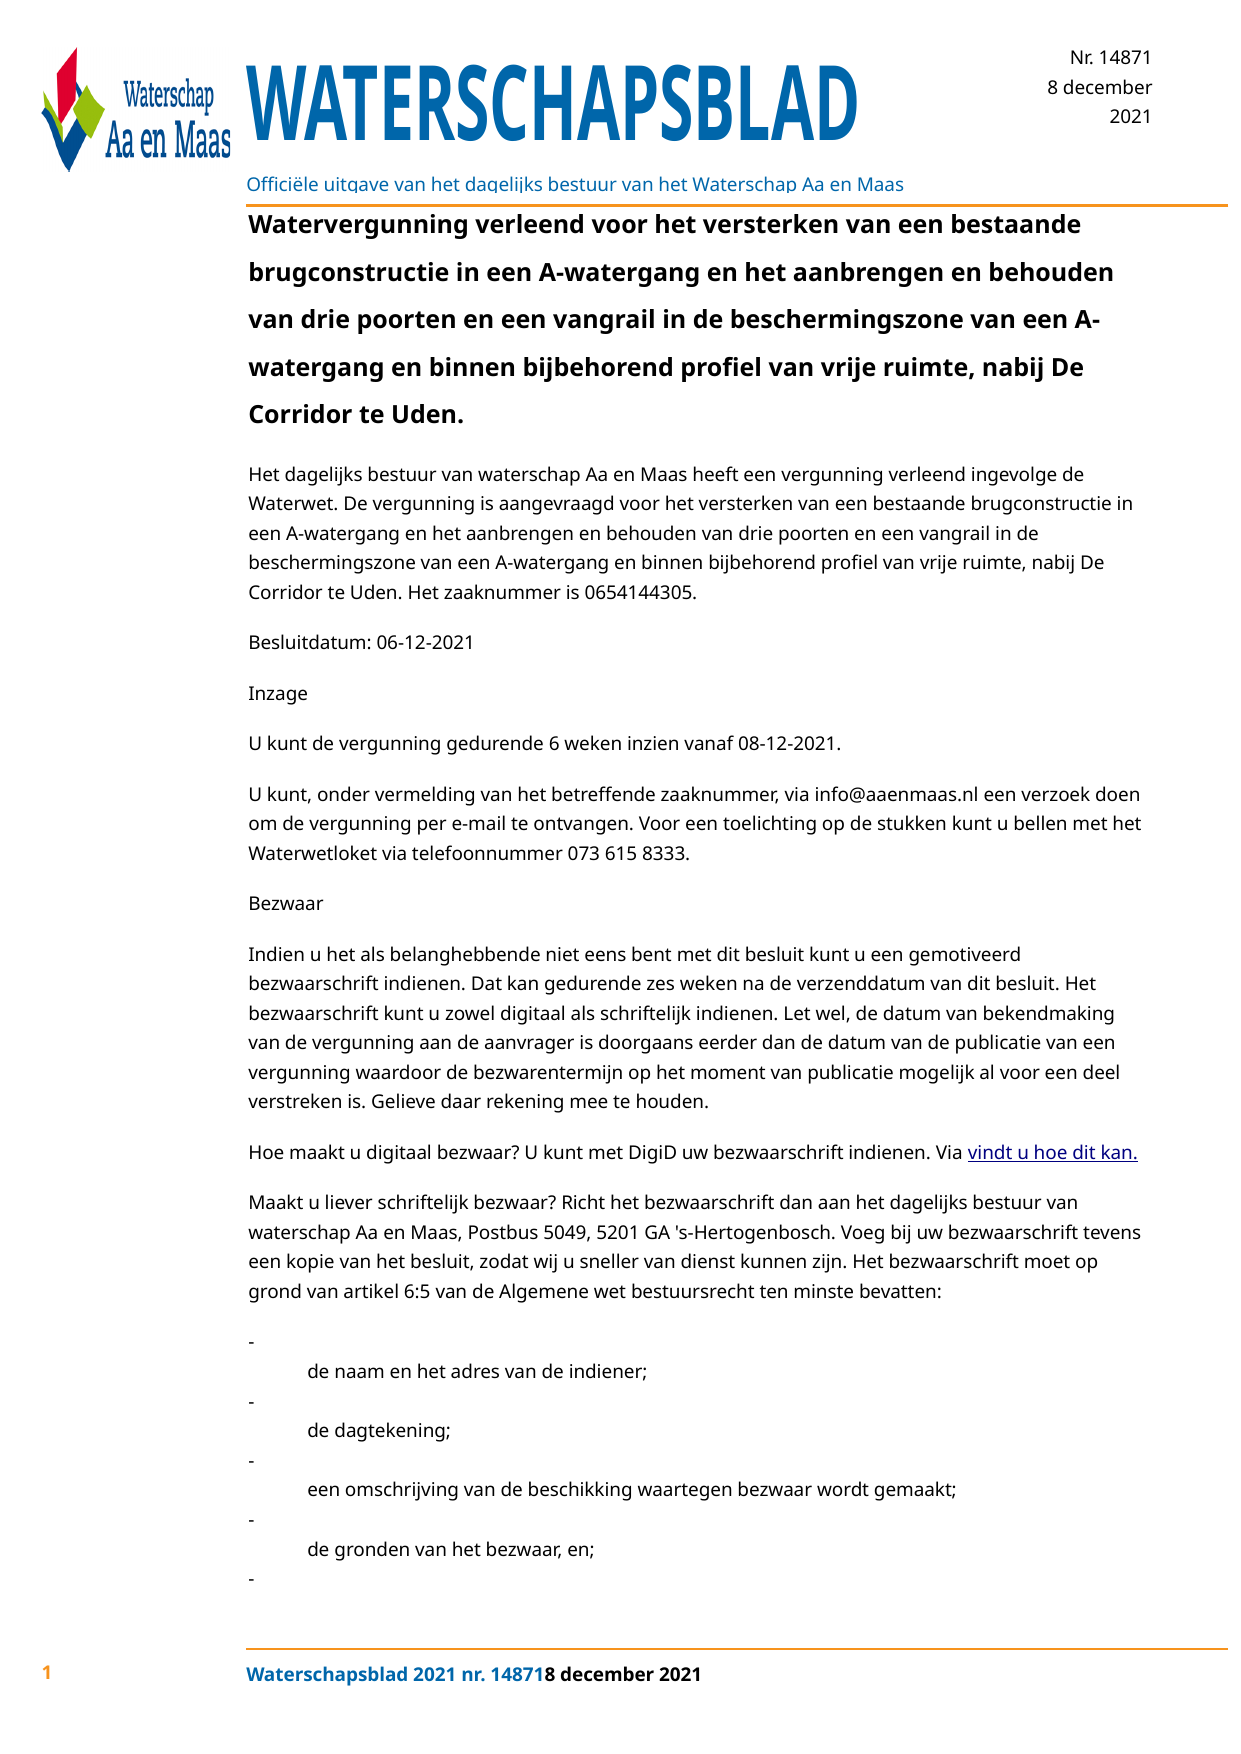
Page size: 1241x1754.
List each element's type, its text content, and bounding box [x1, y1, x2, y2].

list een omschrijving van de beschikking waartegen bezwaar wordt gemaakt; [248, 1477, 1152, 1502]
text Bezwaar [248, 890, 1152, 916]
text Besluitdatum: 06-12-2021 [248, 629, 1152, 655]
text U kunt de vergunning gedurende 6 weken inzien vanaf 08-12-2021. [248, 730, 1152, 756]
text Watervergunning verleend voor het versterken van een bestaande brugconstructie in een A-watergang en het aanbrengen en behouden van drie poorten en een vangrail in de beschermingszone van een A-watergang en binnen bijbehorend profiel van vrije ruimte, nabij De Corridor te Uden. [248, 207, 1152, 431]
text U kunt, onder vermelding van het betreffende zaaknummer, via info@aaenmaas.nl een verzoek doen om de vergunning per e-mail te ontvangen. Voor een toelichting op de stukken kunt u bellen met het Waterwetloket via telefoonnummer 073 615 8333. [248, 781, 1152, 866]
text Indien u het als belanghebbende niet eens bent met dit besluit kunt u een gemotiveerd bezwaarschrift indienen. Dat kan gedurende zes weken na de verzenddatum van dit besluit. Het bezwaarschrift kunt u zowel digitaal als schriftelijk indienen. Let wel, de datum van bekendmaking van de vergunning aan de aanvrager is doorgaans eerder dan de datum van de publicatie van een vergunning waardoor de bezwarentermijn op het moment van publicatie mogelijk al voor een deel verstreken is. Gelieve daar rekening mee te houden. [248, 941, 1152, 1114]
list de gronden van het bezwaar, en; [248, 1536, 1152, 1561]
text Hoe maakt u digitaal bezwaar? U kunt met DigiD uw bezwaarschrift indienen. Via vindt u hoe dit kan. [248, 1139, 1152, 1165]
list de dagtekening; [248, 1417, 1152, 1443]
picture [41, 47, 231, 172]
list de naam en het adres van de indiener; [248, 1358, 1152, 1384]
text Inzage [248, 680, 1152, 706]
text Maakt u liever schriftelijk bezwaar? Richt het bezwaarschrift dan aan het dagelijks bestuur van waterschap Aa en Maas, Postbus 5049, 5201 GA 's-Hertogenbosch. Voeg bij uw bezwaarschrift tevens een kopie van het besluit, zodat wij u sneller van dienst kunnen zijn. Het bezwaarschrift moet op grond van artikel 6:5 van de Algemene wet bestuursrecht ten minste bevatten: [248, 1189, 1152, 1304]
text Het dagelijks bestuur van waterschap Aa en Maas heeft een vergunning verleend ingevolge de Waterwet. De vergunning is aangevraagd voor het versterken van een bestaande brugconstructie in een A-watergang en het aanbrengen en behouden van drie poorten en een vangrail in de beschermingszone van een A-watergang en binnen bijbehorend profiel van vrije ruimte, nabij De Corridor te Uden. Het zaaknummer is 0654144305. [248, 461, 1152, 605]
